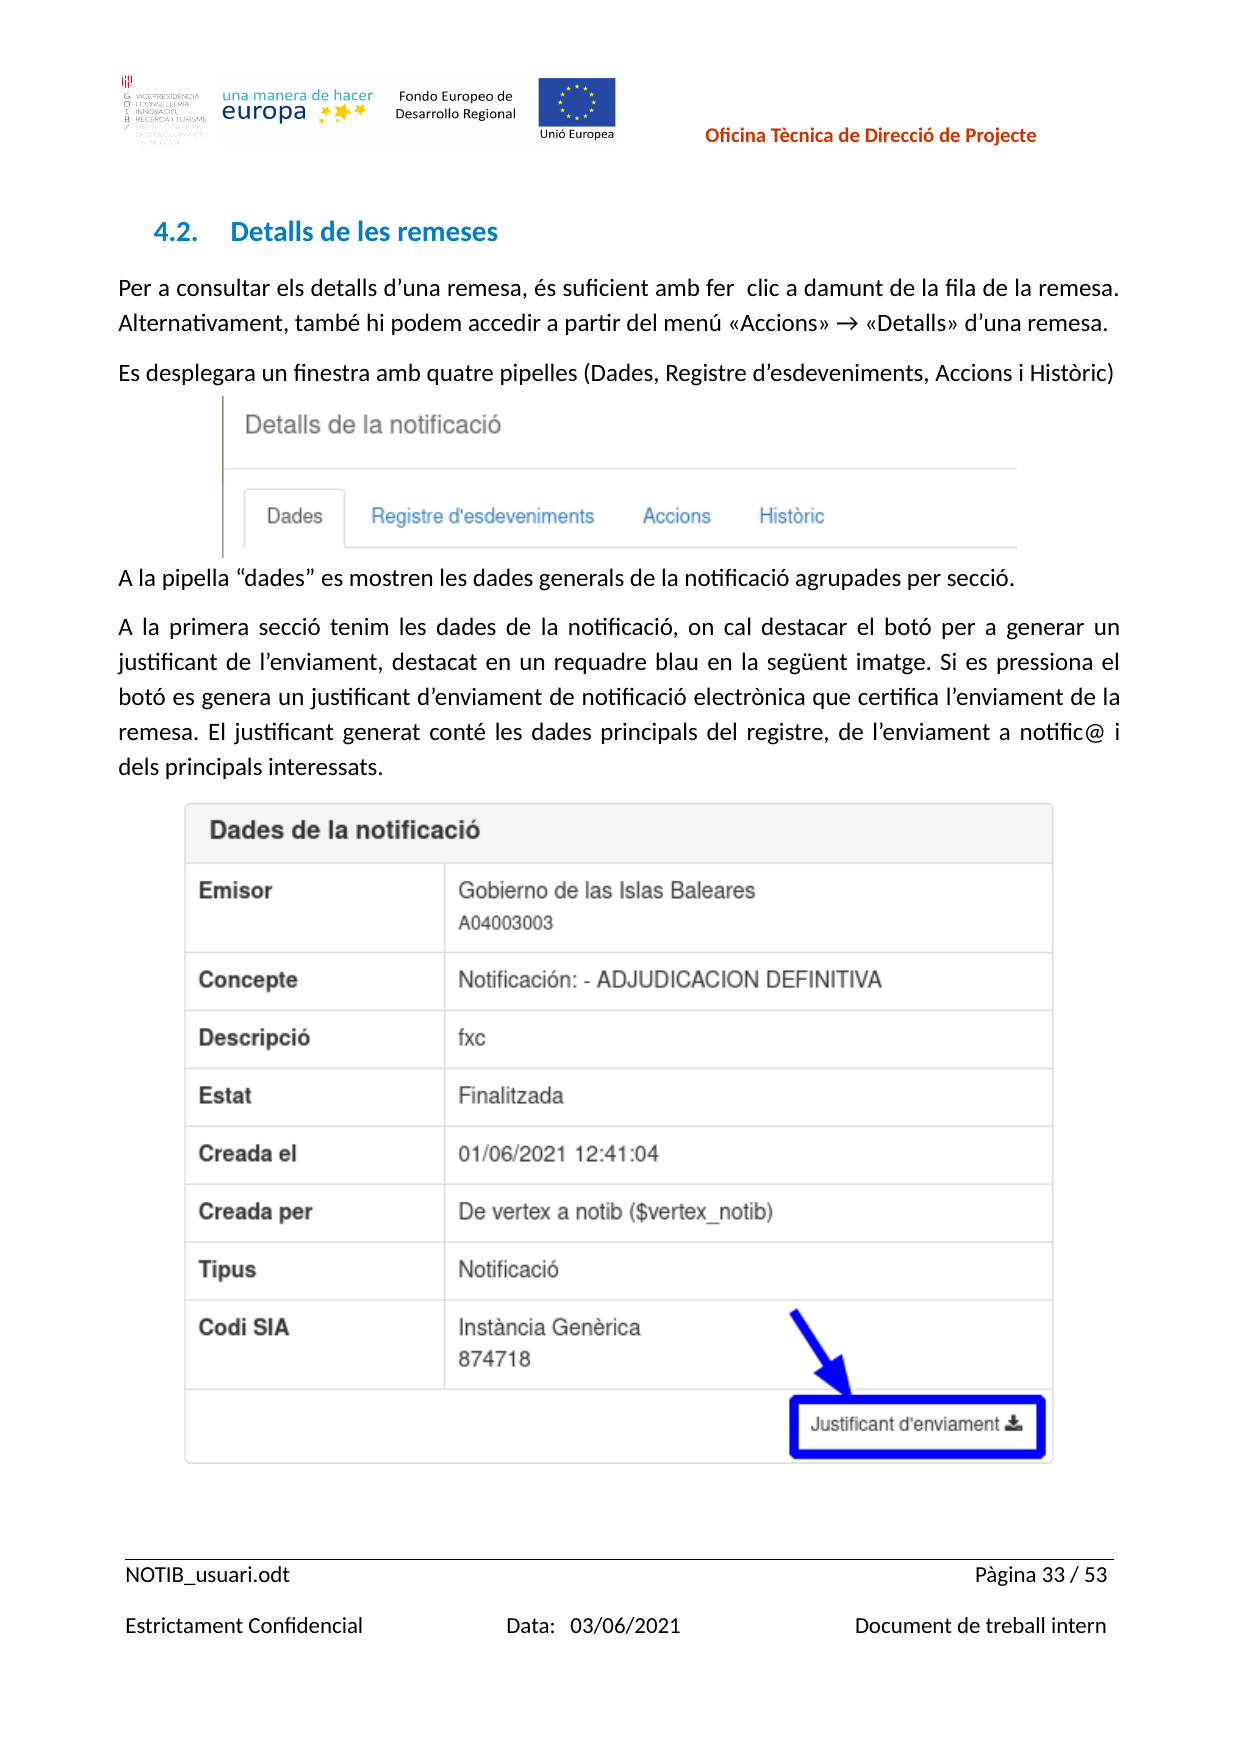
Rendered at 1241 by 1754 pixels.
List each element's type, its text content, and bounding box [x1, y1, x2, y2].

text A la primera secció tenim les dades de la notificació, on cal destacar el botó per a generar un justificant de l’enviament, destacat en un requadre blau en la següent imatge. Si es pressiona el botó es genera un justificant d’enviament de notificació electrònica que certifica l’enviament de la remesa. El justificant generat conté les dades principals del registre, de l’enviament a notific@ i dels principals interessats. [118, 611, 1122, 782]
subtitle Detalls de les remeses [153, 213, 1122, 249]
picture [219, 73, 621, 147]
text Es desplegara un finestra amb quatre pipelles (Dades, Registre d’esdeveniments, Accions i Històric) [118, 357, 1122, 387]
text Per a consultar els detalls d’una remesa, és suficient amb fer clic a damunt de la fila de la remesa. Alternativament, també hi podem accedir a partir del menú «Accions» → «Detalls» d’una remesa. [118, 272, 1122, 338]
picture [118, 73, 213, 147]
picture [222, 396, 1018, 558]
picture [183, 801, 1057, 1464]
text A la pipella “dades” es mostren les dades generals de la notificació agrupades per secció. [118, 558, 1122, 592]
